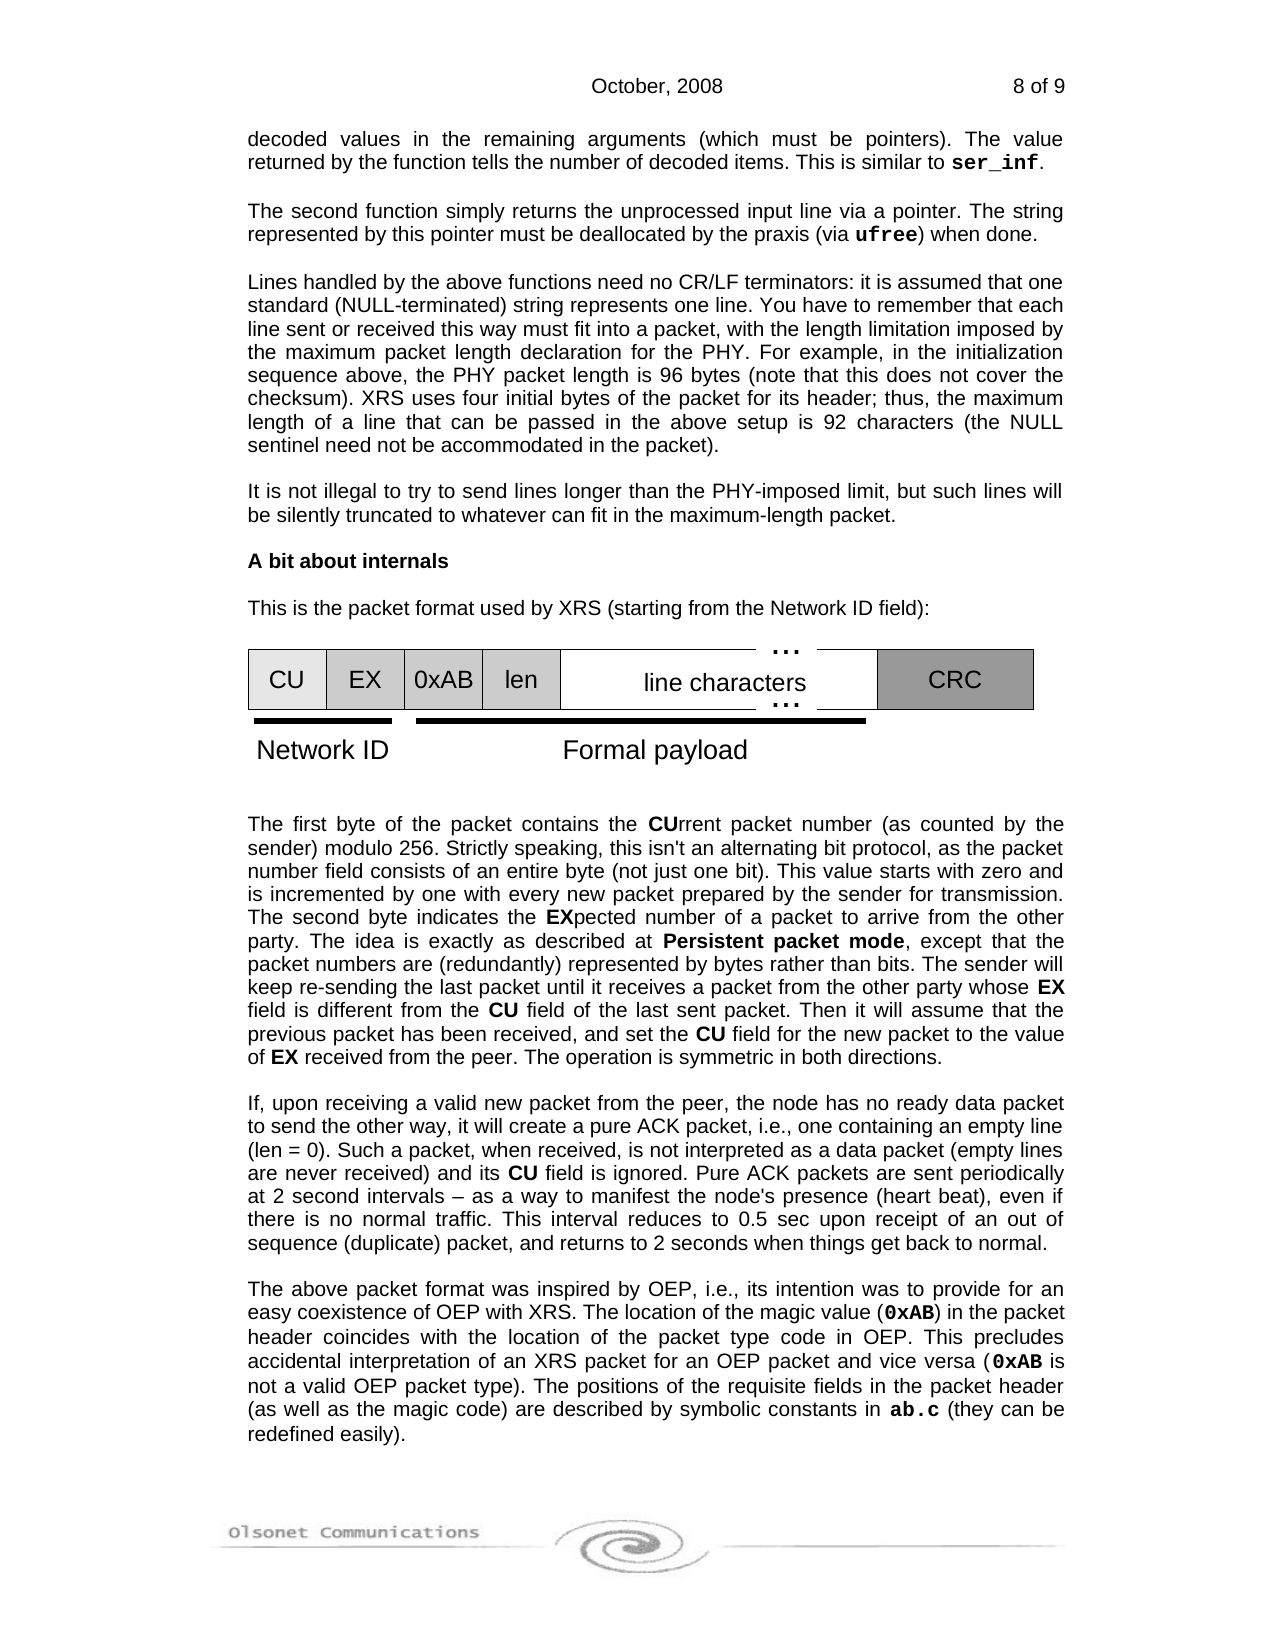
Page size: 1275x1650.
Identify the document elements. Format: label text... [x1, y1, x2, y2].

subtitle A bit about internals [247, 549, 1065, 573]
text If, upon receiving a valid new packet from the peer, the node has no ready data packet to send the other way, it will create a pure ACK packet, i.e., one containing an empty line (len = 0). Such a packet, when received, is not interpreted as a data packet (empty lines are never received) and its CU field is ignored. Pure ACK packets are sent periodically at 2 second intervals – as a way to manifest the node's presence (heart beat), even if there is no normal traffic. This interval reduces to 0.5 sec upon receipt of an out of sequence (duplicate) packet, and returns to 2 seconds when things get back to normal. [247, 1092, 1065, 1254]
text This is the packet format used by XRS (starting from the Network ID field): [247, 596, 1065, 619]
text Lines handled by the above functions need no CR/LF terminators: it is assumed that one standard (NULL-terminated) string represents one line. You have to remember that each line sent or received this way must fit into a packet, with the length limitation imposed by the maximum packet length declaration for the PHY. For example, in the initialization sequence above, the PHY packet length is 96 bytes (note that this does not cover the checksum). XRS uses four initial bytes of the packet for its header; thus, the maximum length of a line that can be passed in the above setup is 92 characters (the NULL sentinel need not be accommodated in the packet). [247, 271, 1065, 457]
text The above packet format was inspired by OEP, i.e., its intention was to provide for an easy coexistence of OEP with XRS. The location of the magic value (0xAB) in the packet header coincides with the location of the packet type code in OEP. This precludes accidental interpretation of an XRS packet for an OEP packet and vice versa (0xAB is not a valid OEP packet type). The positions of the requisite fields in the packet header (as well as the magic code) are described by symbolic constants in ab.c (they can be redefined easily). [247, 1278, 1065, 1446]
text It is not illegal to try to send lines longer than the PHY-imposed limit, but such lines will be silently truncated to whatever can fit in the maximum-length packet. [247, 480, 1065, 526]
text The first byte of the packet contains the CUrrent packet number (as counted by the sender) modulo 256. Strictly speaking, this isn't an alternating bit protocol, as the packet number field consists of an entire byte (not just one bit). This value starts with zero and is incremented by one with every new packet prepared by the sender for transmission. The second byte indicates the EXpected number of a packet to arrive from the other party. The idea is exactly as described at Persistent packet mode, except that the packet numbers are (redundantly) represented by bytes rather than bits. The sender will keep re-sending the last packet until it receives a packet from the other party whose EX field is different from the CU field of the last sent packet. Then it will assume that the previous packet has been received, and set the CU field for the new packet to the value of EX received from the peer. The operation is symmetric in both directions. [247, 813, 1065, 1068]
text decoded values in the remaining arguments (which must be pointers). The value returned by the function tells the number of decoded items. This is similar to ser_inf. [247, 128, 1065, 176]
picture [210, 1504, 1065, 1596]
text The second function simply returns the unprocessed input line via a pointer. The string represented by this pointer must be deallocated by the praxis (via ufree) when done. [247, 199, 1065, 248]
